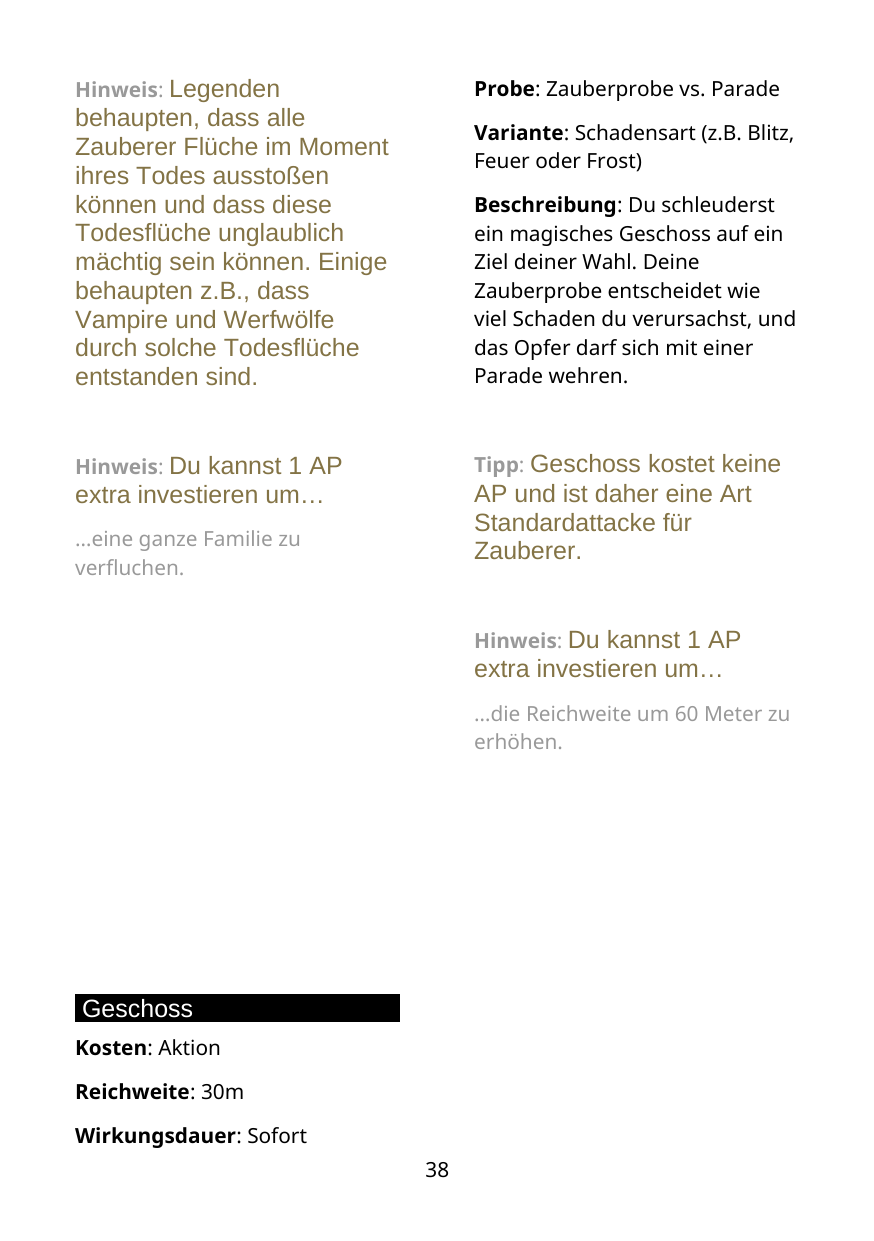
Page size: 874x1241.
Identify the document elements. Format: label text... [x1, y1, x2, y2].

text Reichweite: 30m [75, 1077, 400, 1105]
text Beschreibung: Du schleuderst ein magisches Geschoss auf ein Ziel deiner Wahl. Deine Zauberprobe entscheidet wie viel Schaden du verursachst, und das Opfer darf sich mit einer Parade wehren. [474, 190, 799, 389]
text …die Reichweite um 60 Meter zu erhöhen. [474, 699, 799, 756]
text Hinweis: Du kannst 1 AP extra investieren um… [75, 451, 400, 509]
text Hinweis: Du kannst 1 AP extra investieren um… [474, 625, 799, 683]
subtitle Geschoss [75, 994, 400, 1022]
text …eine ganze Familie zu verfluchen. [75, 524, 400, 581]
text Wirkungsdauer: Sofort [75, 1121, 400, 1149]
text Probe: Zauberprobe vs. Parade [474, 74, 799, 102]
text Kosten: Aktion [75, 1033, 400, 1061]
text Tipp: Geschoss kostet keine AP und ist daher eine Art Standardattacke für Zauberer. [474, 449, 799, 565]
text Hinweis: Legenden behaupten, dass alle Zauberer Flüche im Moment ihres Todes ausstoßen können und dass diese Todesflüche unglaublich mächtig sein können. Einige behaupten z.B., dass Vampire und Werfwölfe durch solche Todesflüche entstanden sind. [75, 74, 400, 391]
text Variante: Schadensart (z.B. Blitz, Feuer oder Frost) [474, 118, 799, 175]
